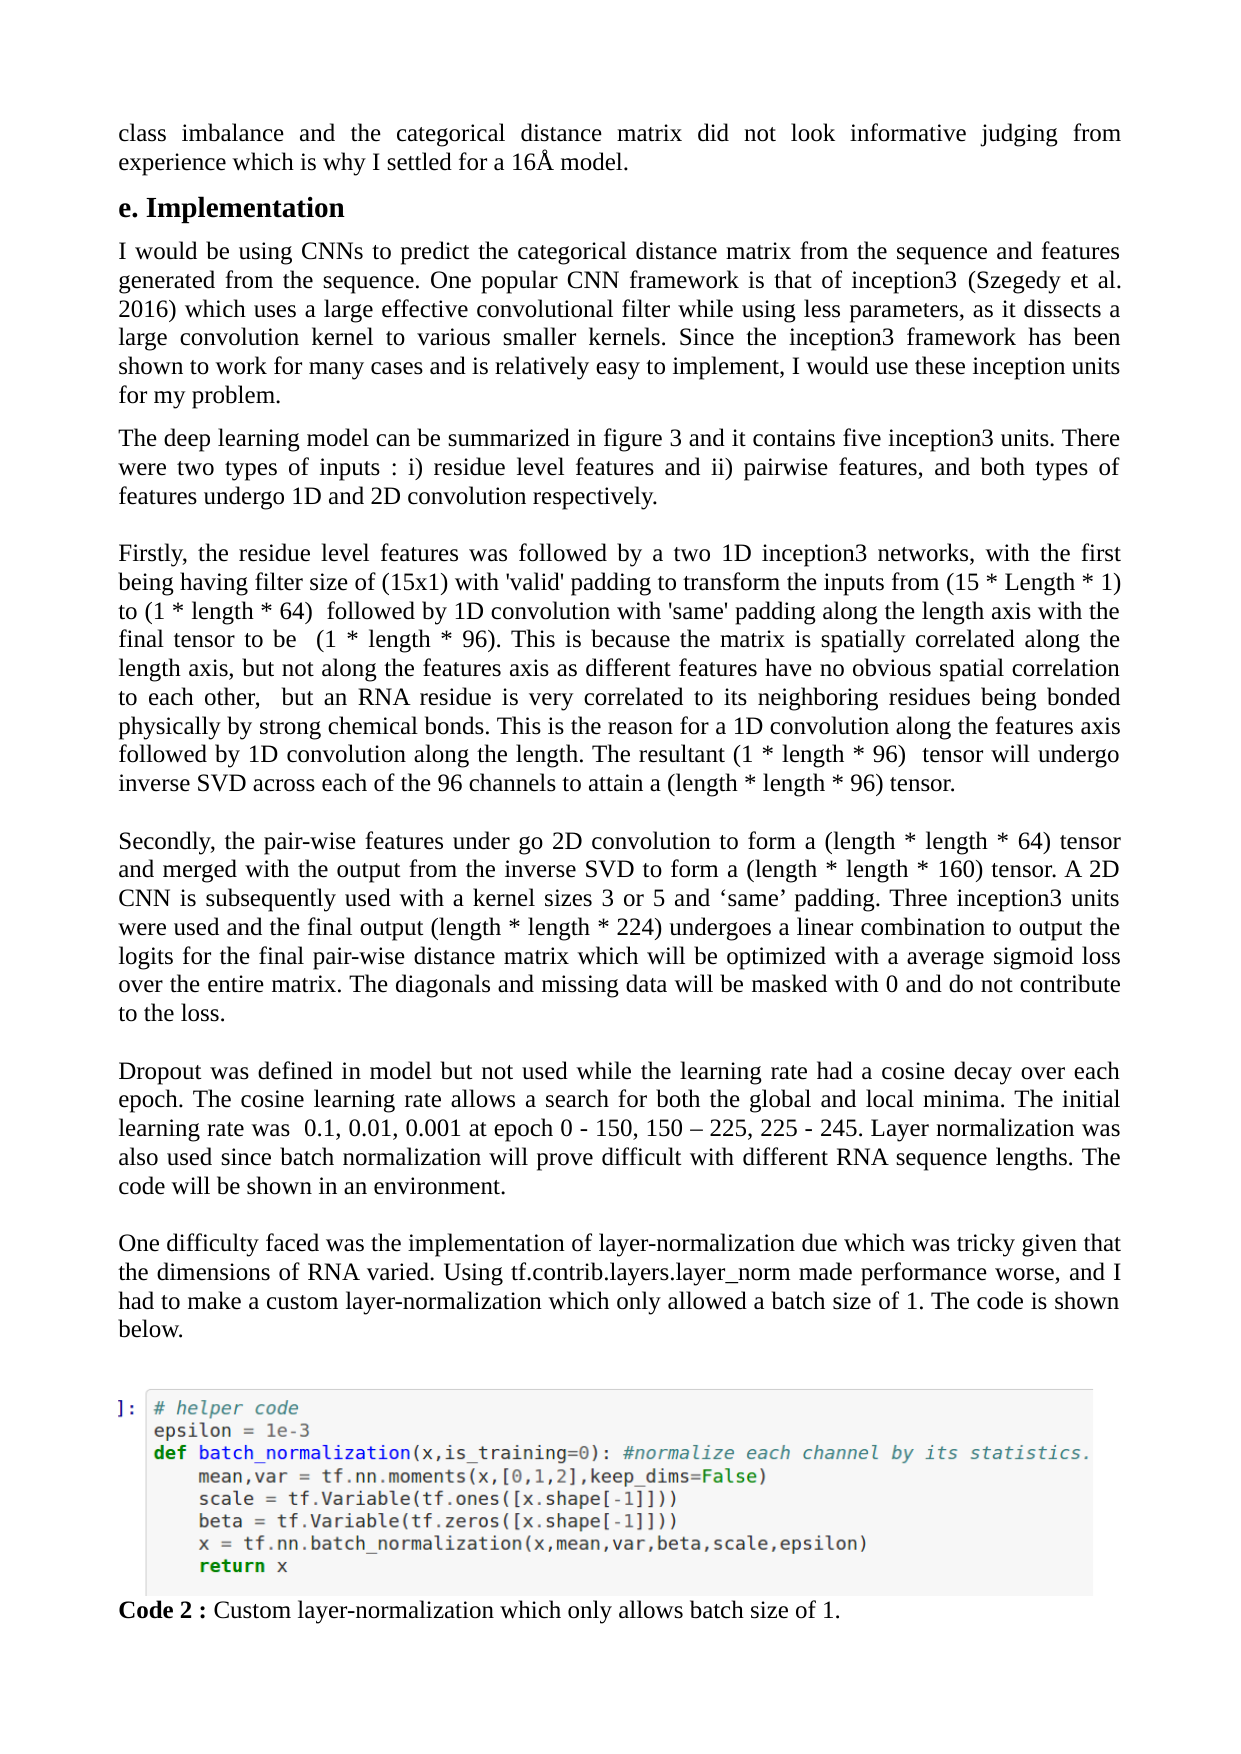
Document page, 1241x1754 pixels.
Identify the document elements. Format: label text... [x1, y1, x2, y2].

text One difficulty faced was the implementation of layer-normalization due which was tricky given that the dimensions of RNA varied. Using tf.contrib.layers.layer_norm made performance worse, and I had to make a custom layer-normalization which only allowed a batch size of 1. The code is shown below. [118, 1228, 1122, 1343]
text Secondly, the pair-wise features under go 2D convolution to form a (length * length * 64) tensor and merged with the output from the inverse SVD to form a (length * length * 160) tensor. A 2D CNN is subsequently used with a kernel sizes 3 or 5 and ‘same’ padding. Three inception3 units were used and the final output (length * length * 224) undergoes a linear combination to output the logits for the final pair-wise distance matrix which will be optimized with a average sigmoid loss over the entire matrix. The diagonals and missing data will be masked with 0 and do not contribute to the loss. [118, 826, 1122, 1027]
text I would be using CNNs to predict the categorical distance matrix from the sequence and features generated from the sequence. One popular CNN framework is that of inception3 (Szegedy et al. 2016) which uses a large effective convolutional filter while using less parameters, as it dissects a large convolution kernel to various smaller kernels. Since the inception3 framework has been shown to work for many cases and is relatively easy to implement, I would use these inception units for my problem. [118, 236, 1122, 409]
text The deep learning model can be summarized in figure 3 and it contains five inception3 units. There were two types of inputs : i) residue level features and ii) pairwise features, and both types of features undergo 1D and 2D convolution respectively. [118, 423, 1122, 509]
text Dropout was defined in model but not used while the learning rate had a cosine decay over each epoch. The cosine learning rate allows a search for both the global and local minima. The initial learning rate was 0.1, 0.01, 0.001 at epoch 0 - 150, 150 – 225, 225 - 245. Layer normalization was also used since batch normalization will prove difficult with different RNA sequence lengths. The code will be shown in an environment. [118, 1056, 1122, 1199]
picture [118, 1372, 537, 1580]
text Firstly, the residue level features was followed by a two 1D inception3 networks, with the first being having filter size of (15x1) with 'valid' padding to transform the inputs from (15 * Length * 1) to (1 * length * 64) followed by 1D convolution with 'same' padding along the length axis with the final tensor to be (1 * length * 96). This is because the matrix is spatially correlated along the length axis, but not along the features axis as different features have no obvious spatial correlation to each other, but an RNA residue is very correlated to its neighboring residues being bonded physically by strong chemical bonds. This is the reason for a 1D convolution along the features axis followed by 1D convolution along the length. The resultant (1 * length * 96) tensor will undergo inverse SVD across each of the 96 channels to attain a (length * length * 96) tensor. [118, 538, 1122, 797]
text class imbalance and the categorical distance matrix did not look informative judging from experience which is why I settled for a 16Å model. [118, 118, 1122, 176]
text Code 2 : Custom layer-normalization which only allows batch size of 1. [118, 1580, 1122, 1624]
subtitle e. Implementation [118, 190, 1122, 224]
